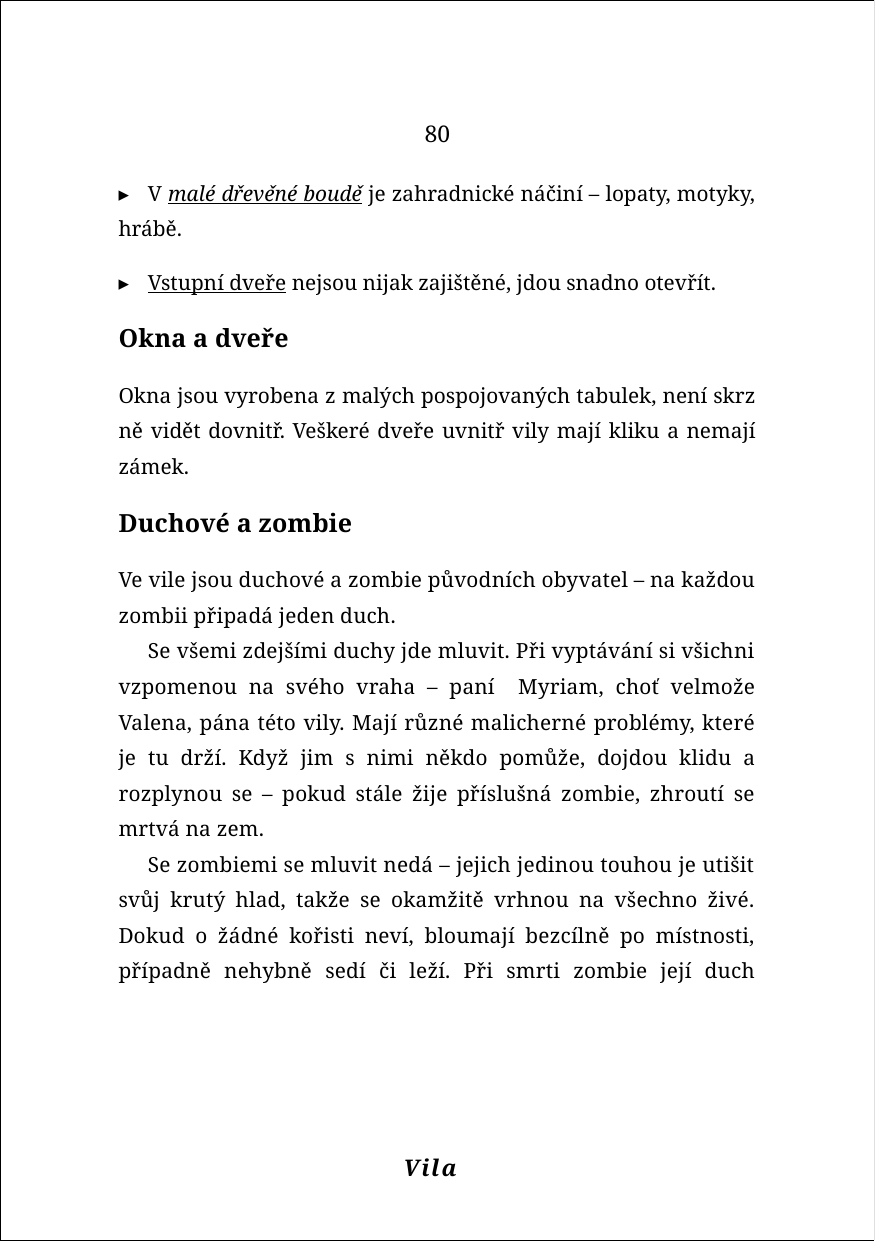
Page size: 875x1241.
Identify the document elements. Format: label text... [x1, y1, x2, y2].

text Duchové a zombie [118, 505, 756, 539]
text Okna a dveře [118, 321, 756, 355]
text Okna jsou vyrobena z malých pospojovaných tabulek, není skrz ně vidět dovnitř. Veškeré dveře uvnitř vily mají kliku a nemají zámek. [118, 381, 756, 481]
text ▸ V malé dřevěné boudě je zahradnické náčiní – lopaty, motyky, hrábě. [118, 179, 756, 243]
text ▸ Vstupní dveře nejsou nijak zajištěné, jdou snadno otevřít. [118, 268, 756, 296]
text Ve vile jsou duchové a zombie původních obyvatel – na každou zombii připadá jeden duch. Se všemi zdejšími duchy jde mluvit. Při vyptávání si všichni vzpomenou na svého vraha – paní Myriam, choť velmože Valena, pána této vily. Mají různé malicherné problémy, které je tu drží. Když jim s nimi někdo pomůže, dojdou klidu a rozplynou se – pokud stále žije příslušná zombie, zhroutí se mrtvá na zem. Se zombiemi se mluvit nedá – jejich jedinou touhou je utišit svůj krutý hlad, takže se okamžitě vrhnou na všechno živé. Dokud o žádné kořisti neví, bloumají bezcílně po místnosti, případně nehybně sedí či leží. Při smrti zombie její duch [118, 566, 756, 985]
